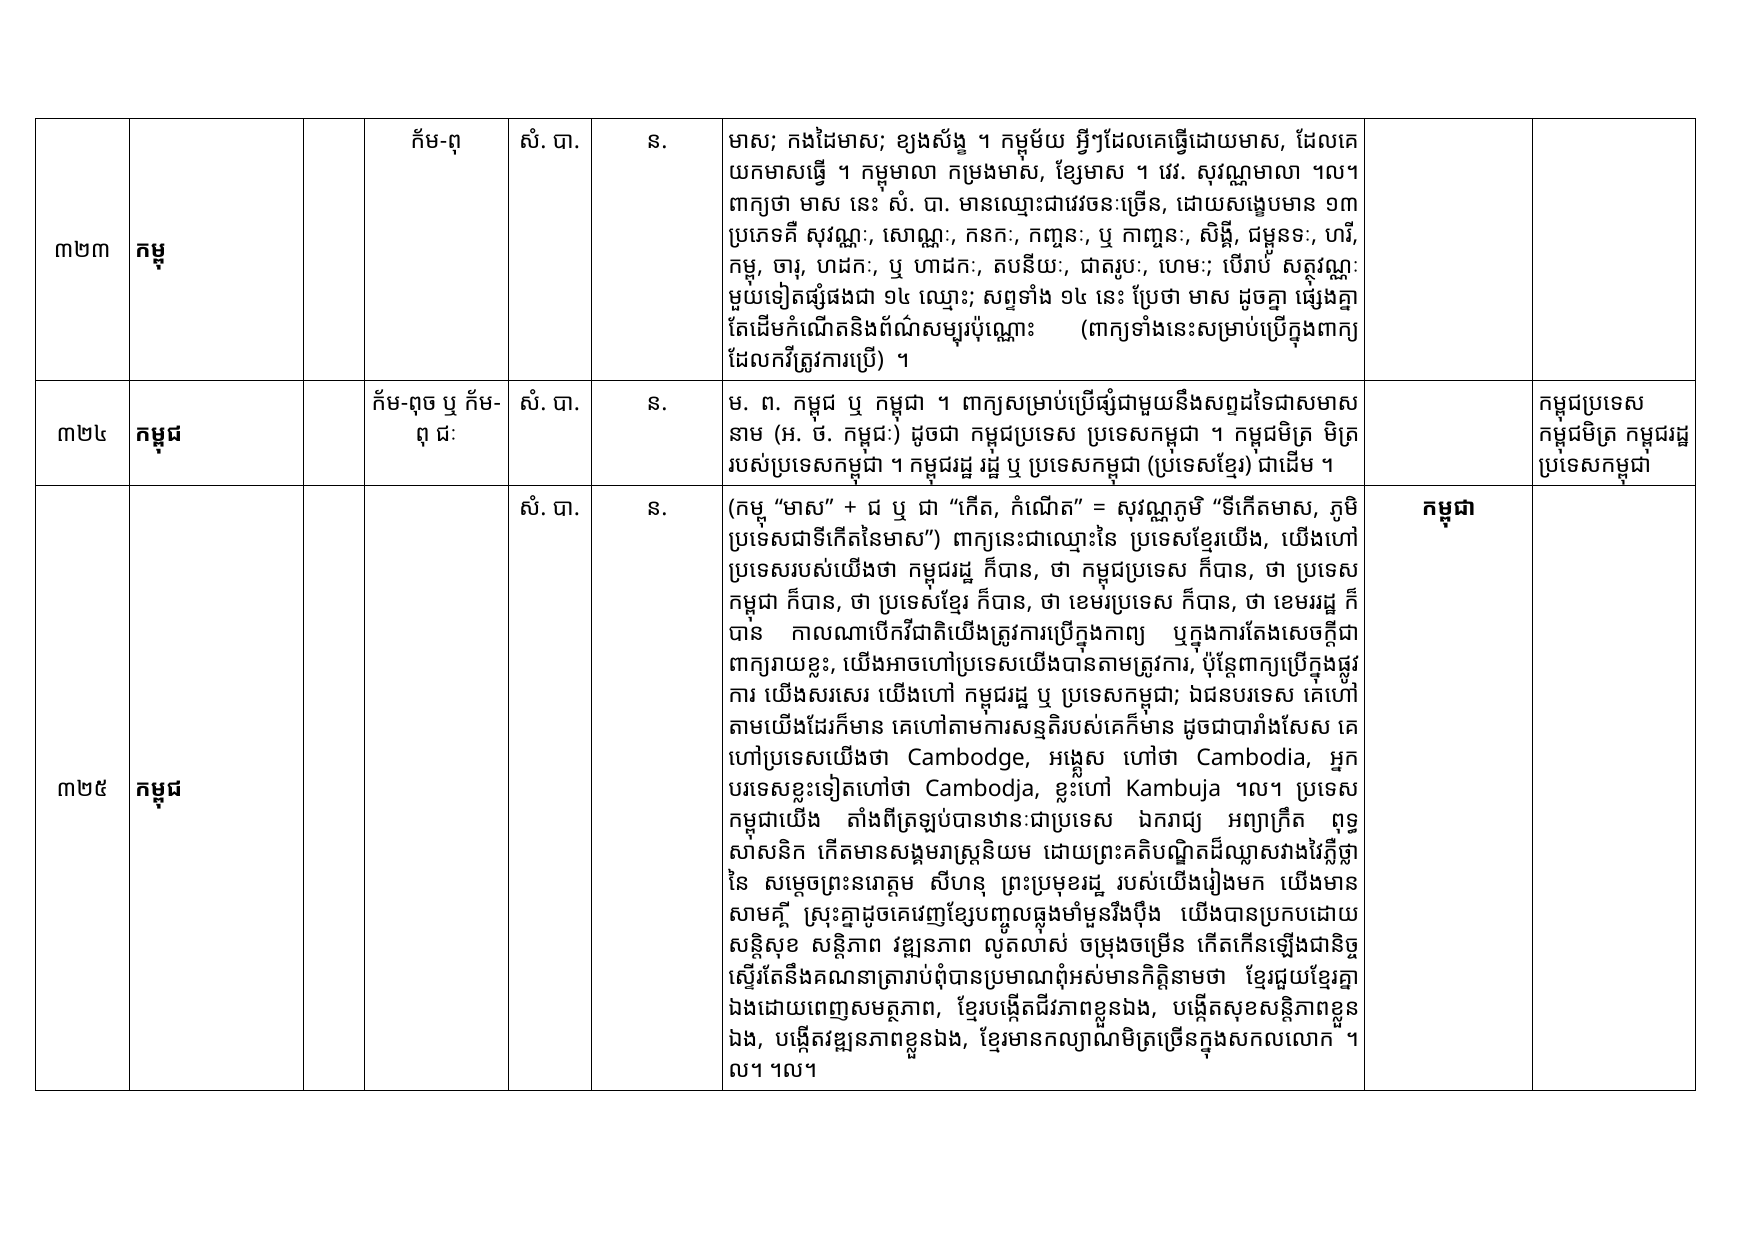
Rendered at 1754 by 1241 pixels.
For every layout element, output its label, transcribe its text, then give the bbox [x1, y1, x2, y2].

table_cell សំ. បា. [509, 486, 591, 1090]
table_cell ៣២៥ [36, 486, 129, 1090]
table_cell [304, 486, 364, 1090]
table_cell ន. [592, 486, 722, 1090]
table_cell មាស; កង​ដៃ​មាស; ខ្យង​ស័ង្ខ ។ កម្ពុម័យ អ្វី​ៗ​ដែល​គេ​ធ្វើ​ដោយ​មាស, ដែល​គេ​យក​មាស​ធ្វើ ។ កម្ពុមាលា កម្រង​មាស, ខ្សែ​មាស ។ វេវ. សុវណ្ណ​មាលា ។ល។ ពាក្យ​ថា មាស នេះ សំ. បា. មាន​ឈ្មោះ​ជា​វេវចនៈ​ច្រើន, ដោយ​សង្ខេប​មាន ១៣ ប្រភេទ​គឺ សុវណ្ណៈ, សោណ្ណៈ, កនកៈ, កញ្ចនៈ, ឬ កាញ្ចនៈ, សិង្គី, ជម្ពូនទៈ, ហរី, កម្ពុ, ចារុ, ហដកៈ, ឬ ហាដកៈ, តបនីយៈ, ជាត​រូបៈ, ហេមៈ; បើ​រាប់ សត្ថុ​វណ្ណៈ មួយ​ទៀត​ផ្សំ​ផង​ជា ១៤ ឈ្មោះ; សព្ទ​ទាំង ១៤ នេះ ប្រែ​ថា មាស ដូច​គ្នា ផ្សេង​គ្នា​តែ​ដើម​កំណើត​និង​ព័ណ៌​សម្បុរ​ប៉ុណ្ណោះ (ពាក្យ​ទាំង​នេះ​សម្រាប់​ប្រើ​ក្នុង​ពាក្យ​ដែល​កវី​ត្រូវ​ការ​ប្រើ) ។ [723, 119, 1364, 380]
table_cell កម្ពុ [130, 119, 303, 380]
table_cell កម្ពុជ [130, 486, 303, 1090]
table_cell ន. [592, 381, 722, 485]
table_cell ម. ព. កម្ពុជ ឬ កម្ពុជា ។ ពាក្យ​សម្រាប់​ប្រើ​ផ្សំ​ជាមួយ​នឹង​សព្ទ​ដទៃ​ជា​សមាស​នាម (អ. ថ. កម្ពុជៈ) ដូច​ជា កម្ពុជ​ប្រទេស ប្រទេស​កម្ពុជា ។ កម្ពុជ​មិត្រ មិត្រ​របស់​ប្រទេស​កម្ពុជា ។ កម្ពុជ​រដ្ឋ រដ្ឋ ឬ ប្រទេស​កម្ពុជា (ប្រទេស​ខ្មែរ) ជាដើម ។ [723, 381, 1364, 485]
table_cell [365, 486, 508, 1090]
table_cell សំ. បា. [509, 119, 591, 380]
table_cell សំ. បា. [509, 381, 591, 485]
table_cell ន. [592, 119, 722, 380]
table_cell ក័ម-ពុ [365, 119, 508, 380]
table_cell [304, 119, 364, 380]
table_cell [304, 381, 364, 485]
table_cell កម្ពុជ​ប្រទេស កម្ពុជមិត្រ កម្ពុជរដ្ឋ ប្រទេស​កម្ពុជា [1533, 381, 1695, 485]
table_cell [1533, 486, 1695, 1090]
table_cell [1365, 381, 1532, 485]
table_cell ក័ម-ពុច ឬ ក័ម-ពុ ជៈ [365, 381, 508, 485]
table_cell ៣២៤ [36, 381, 129, 485]
table_cell (កម្ពុ “មាស” + ជ ឬ ជា “កើត, កំណើត” = សុវណ្ណ​ភូមិ “ទី​កើត​មាស, ភូមិ​ប្រទេស​ជា​ទី​កើត​នៃ​មាស”) ពាក្យ​នេះ​ជា​ឈ្មោះ​នៃ ប្រទេស​ខ្មែរ​យើង, យើង​ហៅ​ប្រទេស​របស់​យើង​ថា កម្ពុជ​រដ្ឋ ក៏​បាន, ថា កម្ពុជ​ប្រទេស ក៏​បាន, ថា ប្រទេស​កម្ពុជា ក៏​បាន, ថា ប្រទេស​ខ្មែរ ក៏​បាន, ថា ខេមរ​ប្រទេស ក៏​បាន, ថា ខេមរ​រដ្ឋ ក៏​បាន កាល​ណា​បើ​កវី​ជាតិ​យើង​ត្រូវ​ការ​ប្រើ​ក្នុង​កាព្យ ឬ​ក្នុង​ការ​តែង​សេចក្ដី​ជា​ពាក្យ​រាយ​ខ្លះ, យើង​អាច​ហៅ​ប្រទេស​យើង​បាន​តាម​ត្រូវ​ការ, ប៉ុន្តែ​ពាក្យ​ប្រើ​ក្នុង​ផ្លូវ​ការ យើង​សរសេរ យើង​ហៅ កម្ពុជ​រដ្ឋ ឬ ប្រទេស​កម្ពុជា; ឯ​ជន​បរទេស គេ​ហៅ​តាម​យើង​ដែរ​ក៏​មាន គេ​ហៅ​តាម​ការ​សន្មតិ​របស់​គេ​ក៏​មាន ដូច​ជា​បារាំងសែស គេ​ហៅ​ប្រទេស​យើង​ថា​ Cambodge, អង្គ្លេស ហៅ​ថា Cambodia, អ្នក​បរទេស​ខ្លះ​ទៀត​ហៅ​ថា Cambodja, ខ្លះ​ហៅ Kambuja ។ល។ ប្រទេស​កម្ពុជា​យើង តាំង​ពី​ត្រឡប់​បាន​ឋានៈ​ជា​ប្រទេស ឯករាជ្យ អព្យាក្រឹត ពុទ្ធ​សាសនិក កើត​មាន​សង្គម​រាស្រ្ត​និយម ដោយ​ព្រះ​គតិ​បណ្ឌិត​ដ៏​ឈ្លាស​វាងវៃ​ភ្លឺ​ថ្លា​នៃ សម្តេច​ព្រះ​នរោត្តម សីហនុ ព្រះ​ប្រមុខ​រដ្ឋ របស់​យើង​រៀង​មក យើង​មាន សាមគ្គី ស្រុះ​គ្នា​ដូច​គេ​វេញ​ខ្សែ​បញ្ចូល​ធ្លុង​មាំមួន​រឹងប៉ឹង យើង​បាន​ប្រកប​ដោយ​សន្តិសុខ សន្តិភាព វឌ្ឍនភាព លូត​លាស់ ចម្រុងចម្រើន កើតកើន​ឡើង​ជានិច្ច ស្ទើរ​តែ​នឹង​គណនា​ត្រា​រាប់​ពុំ​បាន​ប្រមាណ​ពុំ​អស់​មាន​កិត្តិ​នាម​ថា ខ្មែរ​ជួយ​ខ្មែរ​គ្នា​ឯង​ដោយ​ពេញ​សមត្ថភាព, ខ្មែរ​បង្កើត​ជីវភាព​ខ្លួន​ឯង, បង្កើត​សុខ​សន្តិភាព​ខ្លួន​ឯង, បង្កើត​វឌ្ឍនភាព​ខ្លួន​ឯង, ខ្មែរ​មាន​កល្យាណ​មិត្រ​ច្រើន​ក្នុង​សកល​លោក ។ល។ ។ល។ [723, 486, 1364, 1090]
table_cell ៣២៣ [36, 119, 129, 380]
table_cell [1365, 119, 1532, 380]
table_cell [1533, 119, 1695, 380]
table_cell កម្ពុជ [130, 381, 303, 485]
table_cell កម្ពុជា [1365, 486, 1532, 1090]
